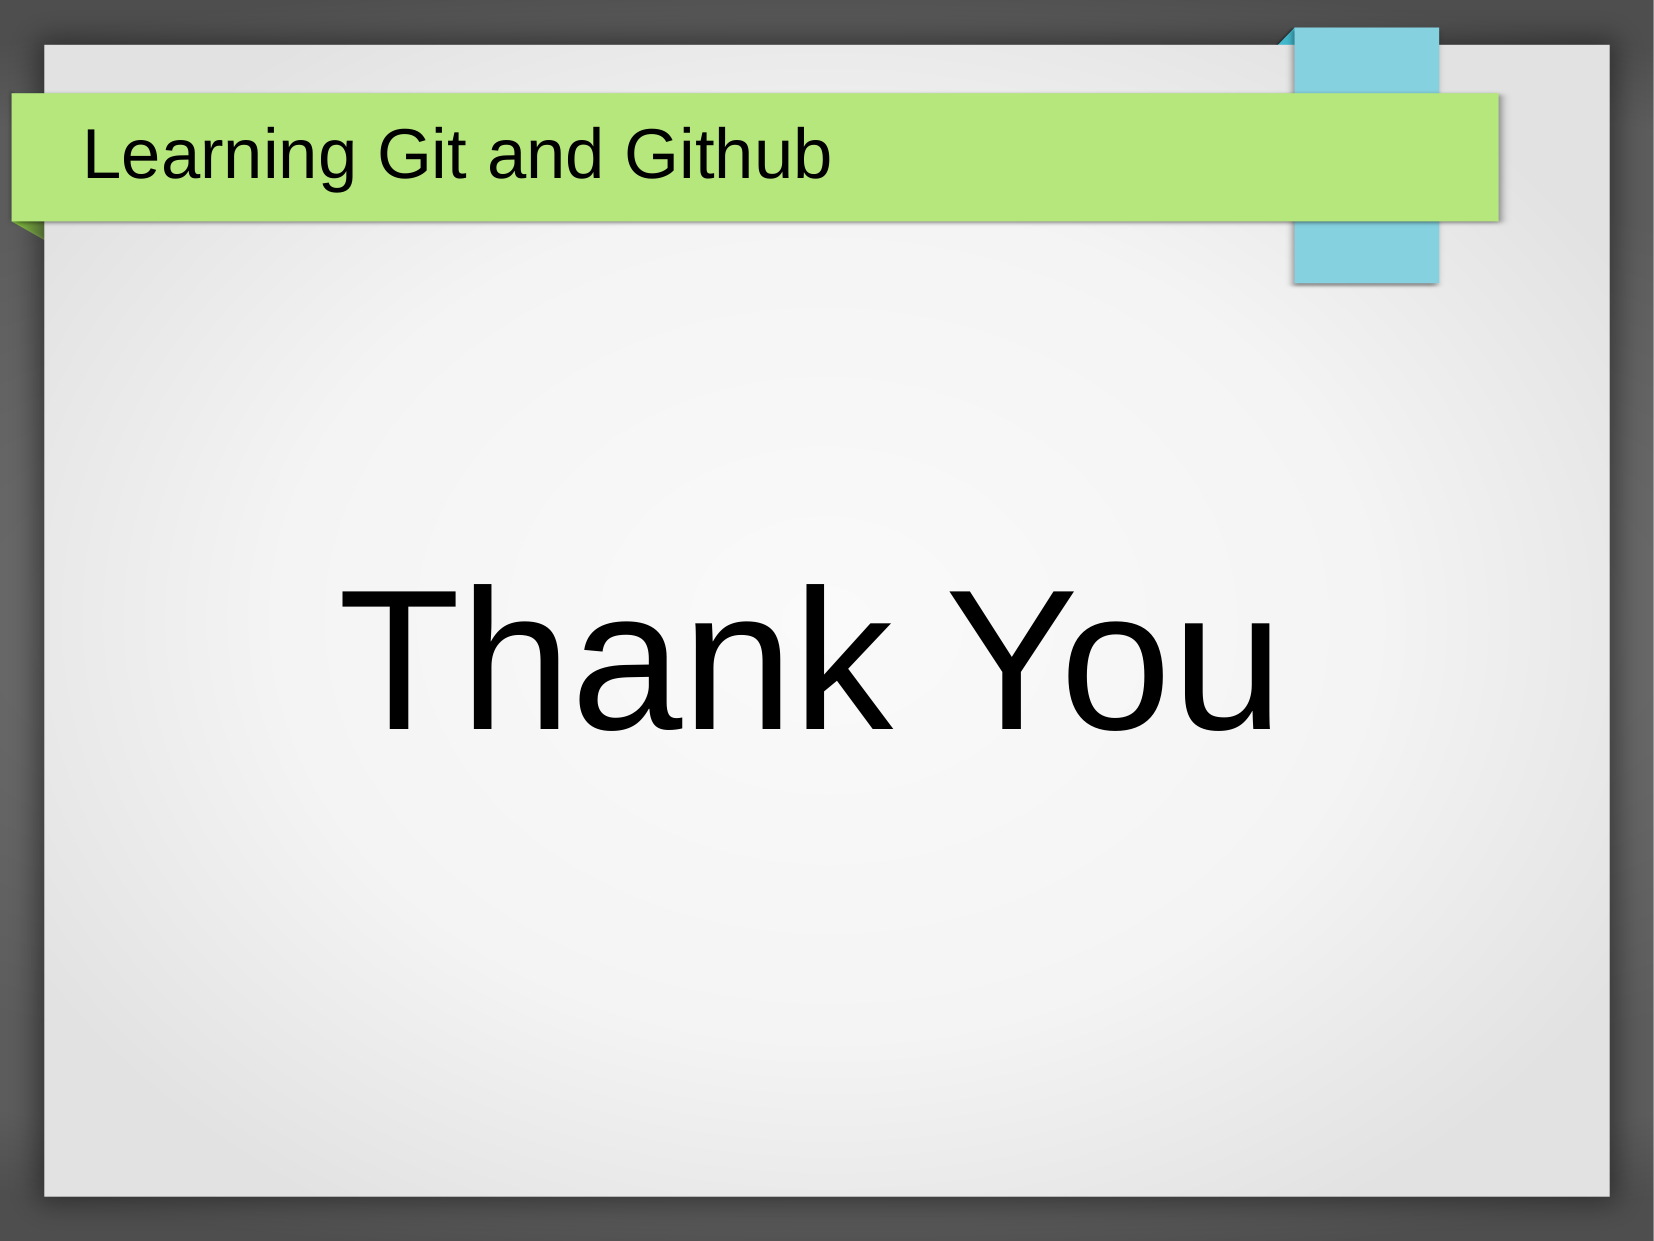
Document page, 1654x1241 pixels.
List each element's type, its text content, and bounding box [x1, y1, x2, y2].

picture [0, 0, 1654, 1241]
list Thank You [82, 295, 1571, 1015]
title Learning Git and Github [82, 94, 1264, 213]
